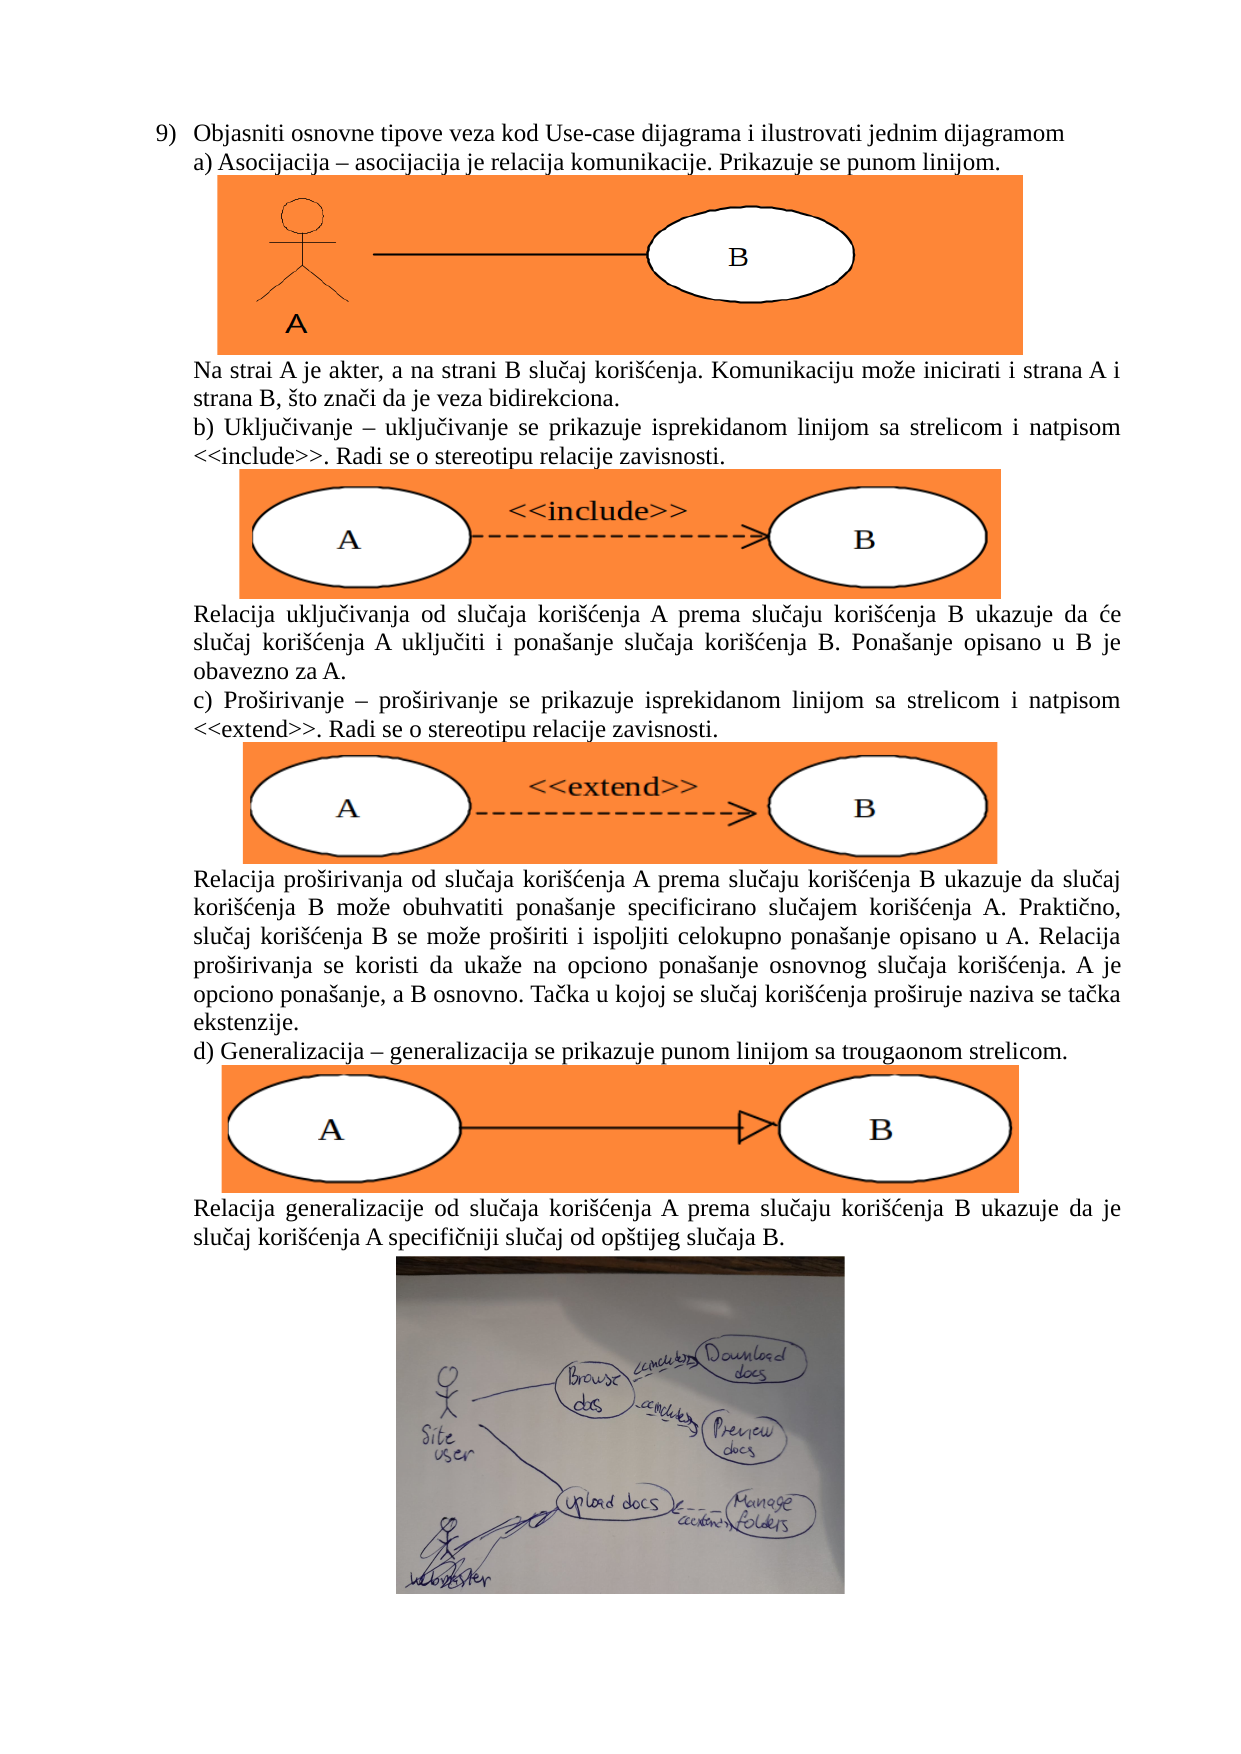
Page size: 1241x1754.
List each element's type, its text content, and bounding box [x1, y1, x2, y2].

list Relacija generalizacije od slučaja korišćenja A prema slučaju korišćenja B ukazuje da je slučaj korišćenja A specifičniji slučaj od opštijeg slučaja B. [156, 1193, 1122, 1250]
picture [396, 1257, 844, 1594]
picture [221, 1065, 1019, 1193]
list a) Asocijacija – asocijacija je relacija komunikacije. Prikazuje se punom linijom. [156, 147, 1122, 176]
list d) Generalizacija – generalizacija se prikazuje punom linijom sa trougaonom strelicom. [156, 1036, 1122, 1065]
picture [239, 469, 1001, 599]
list b) Uključivanje – uključivanje se prikazuje isprekidanom linijom sa strelicom i natpisom <<include>>. Radi se o stereotipu relacije zavisnosti. [156, 412, 1122, 470]
list c) Proširivanje – proširivanje se prikazuje isprekidanom linijom sa strelicom i natpisom <<extend>>. Radi se o stereotipu relacije zavisnosti. [156, 685, 1122, 742]
list Relacija proširivanja od slučaja korišćenja A prema slučaju korišćenja B ukazuje da slučaj korišćenja B može obuhvatiti ponašanje specificirano slučajem korišćenja A. Praktično, slučaj korišćenja B se može proširiti i ispoljiti celokupno ponašanje opisano u A. Relacija proširivanja se koristi da ukaže na opciono ponašanje osnovnog slučaja korišćenja. A je opciono ponašanje, a B osnovno. Tačka u kojoj se slučaj korišćenja proširuje naziva se tačka ekstenzije. [156, 742, 1122, 1036]
list Objasniti osnovne tipove veza kod Use-case dijagrama i ilustrovati jednim dijagramom [156, 118, 1122, 147]
list Na strai A je akter, a na strani B slučaj korišćenja. Komunikaciju može inicirati i strana A i strana B, što znači da je veza bidirekciona. [156, 355, 1122, 412]
picture [217, 175, 1023, 355]
list Relacija uključivanja od slučaja korišćenja A prema slučaju korišćenja B ukazuje da će slučaj korišćenja A uključiti i ponašanje slučaja korišćenja B. Ponašanje opisano u B je obavezno za A. [156, 599, 1122, 685]
picture [242, 742, 998, 864]
